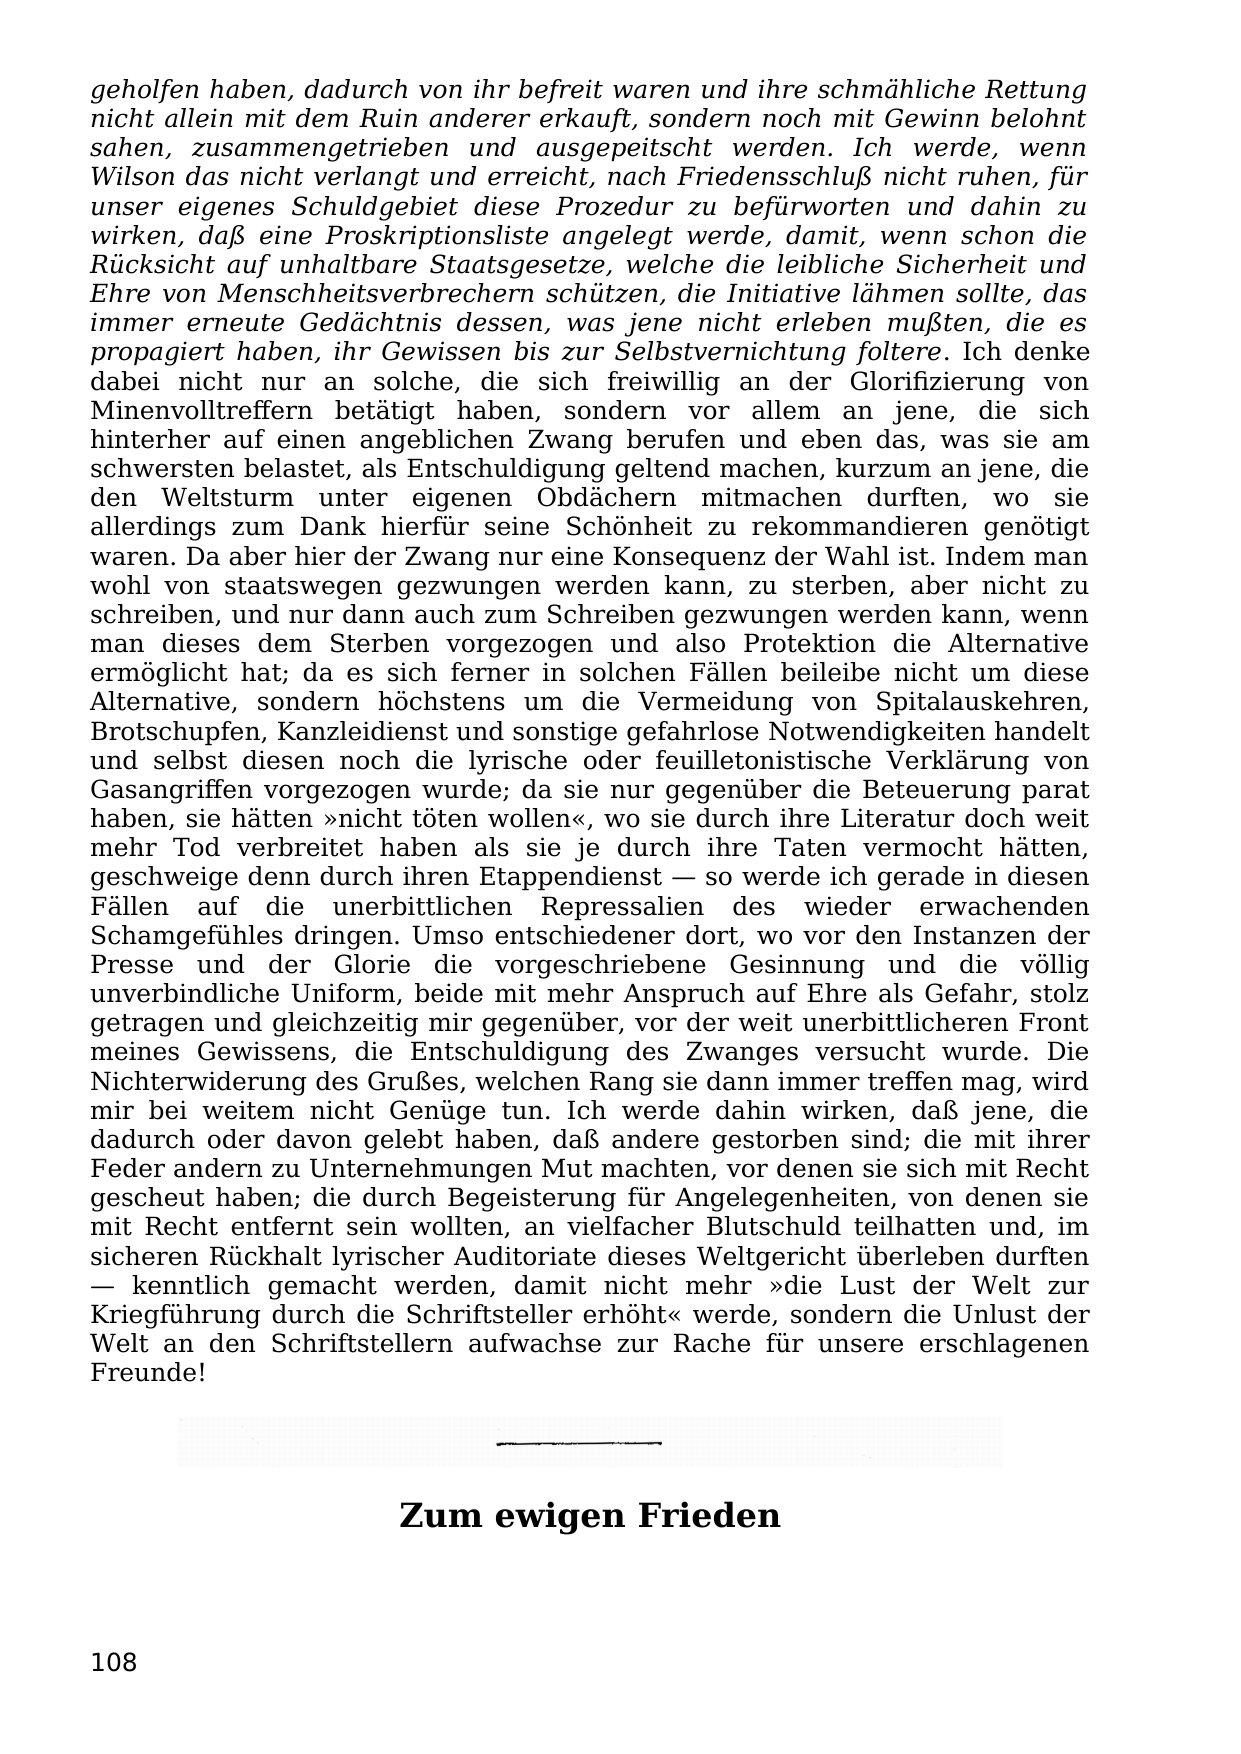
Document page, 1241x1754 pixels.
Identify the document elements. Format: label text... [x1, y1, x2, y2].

picture [177, 1416, 1003, 1468]
text Zum ewigen Frieden [90, 1417, 1091, 1535]
text geholfen haben, dadurch von ihr befreit waren und ihre schmähliche Rettung nicht allein mit dem Ruin anderer erkauft, sondern noch mit Gewinn belohnt sahen, zusammengetrieben und ausgepeitscht werden. Ich werde, wenn Wilson das nicht verlangt und erreicht, nach Friedensschluß nicht ruhen, für unser eigenes Schuldgebiet diese Prozedur zu befürworten und dahin zu wirken, daß eine Proskriptionsliste angelegt werde, damit, wenn schon die Rücksicht auf unhaltbare Staatsgesetze, welche die leibliche Sicherheit und Ehre von Menschheitsverbrechern schützen, die Initiative lähmen sollte, das immer erneute Gedächtnis dessen, was jene nicht erleben mußten, die es propagiert haben, ihr Gewissen bis zur Selbstvernichtung foltere. Ich denke dabei nicht nur an solche, die sich freiwillig an der Glorifizierung von Minenvolltreffern betätigt haben, sondern vor allem an jene, die sich hinterher auf einen angeblichen Zwang berufen und eben das, was sie am schwersten belastet, als Entschuldigung geltend machen, kurzum an jene, die den Weltsturm unter eigenen Obdächern mitmachen durften, wo sie allerdings zum Dank hierfür seine Schönheit zu rekommandieren genötigt waren. Da aber hier der Zwang nur eine Konsequenz der Wahl ist. Indem man wohl von staatswegen gezwungen werden kann, zu sterben, aber nicht zu schreiben, und nur dann auch zum Schreiben gezwungen werden kann, wenn man dieses dem Sterben vorgezogen und also Protektion die Alternative ermöglicht hat; da es sich ferner in solchen Fällen beileibe nicht um diese Alternative, sondern höchstens um die Vermeidung von Spitalauskehren, Brotschupfen, Kanzleidienst und sonstige gefahrlose Notwendigkeiten handelt und selbst diesen noch die lyrische oder feuilletonistische Verklärung von Gasangriffen vorgezogen wurde; da sie nur gegenüber die Beteuerung parat haben, sie hätten »nicht töten wollen«, wo sie durch ihre Literatur doch weit mehr Tod verbreitet haben als sie je durch ihre Taten vermocht hätten, geschweige denn durch ihren Etappendienst — so werde ich gerade in diesen Fällen auf die unerbittlichen Repressalien des wieder erwachenden Schamgefühles dringen. Umso entschiedener dort, wo vor den Instanzen der Presse und der Glorie die vorgeschriebene Gesinnung und die völlig unverbindliche Uniform, beide mit mehr Anspruch auf Ehre als Gefahr, stolz getragen und gleichzeitig mir gegenüber, vor der weit unerbittlicheren Front meines Gewissens, die Entschuldigung des Zwanges versucht wurde. Die Nichterwiderung des Grußes, welchen Rang sie dann immer treffen mag, wird mir bei weitem nicht Genüge tun. Ich werde dahin wirken, daß jene, die dadurch oder davon gelebt haben, daß andere gestorben sind; die mit ihrer Feder andern zu Unternehmungen Mut machten, vor denen sie sich mit Recht gescheut haben; die durch Begeisterung für Angelegenheiten, von denen sie mit Recht entfernt sein wollten, an vielfacher Blutschuld teilhatten und, im sicheren Rückhalt lyrischer Auditoriate dieses Weltgericht überleben durften — kenntlich gemacht werden, damit nicht mehr »die Lust der Welt zur Kriegführung durch die Schriftsteller erhöht« werde, sondern die Unlust der Welt an den Schriftstellern aufwachse zur Rache für unsere erschlagenen Freunde! [90, 75, 1091, 1387]
